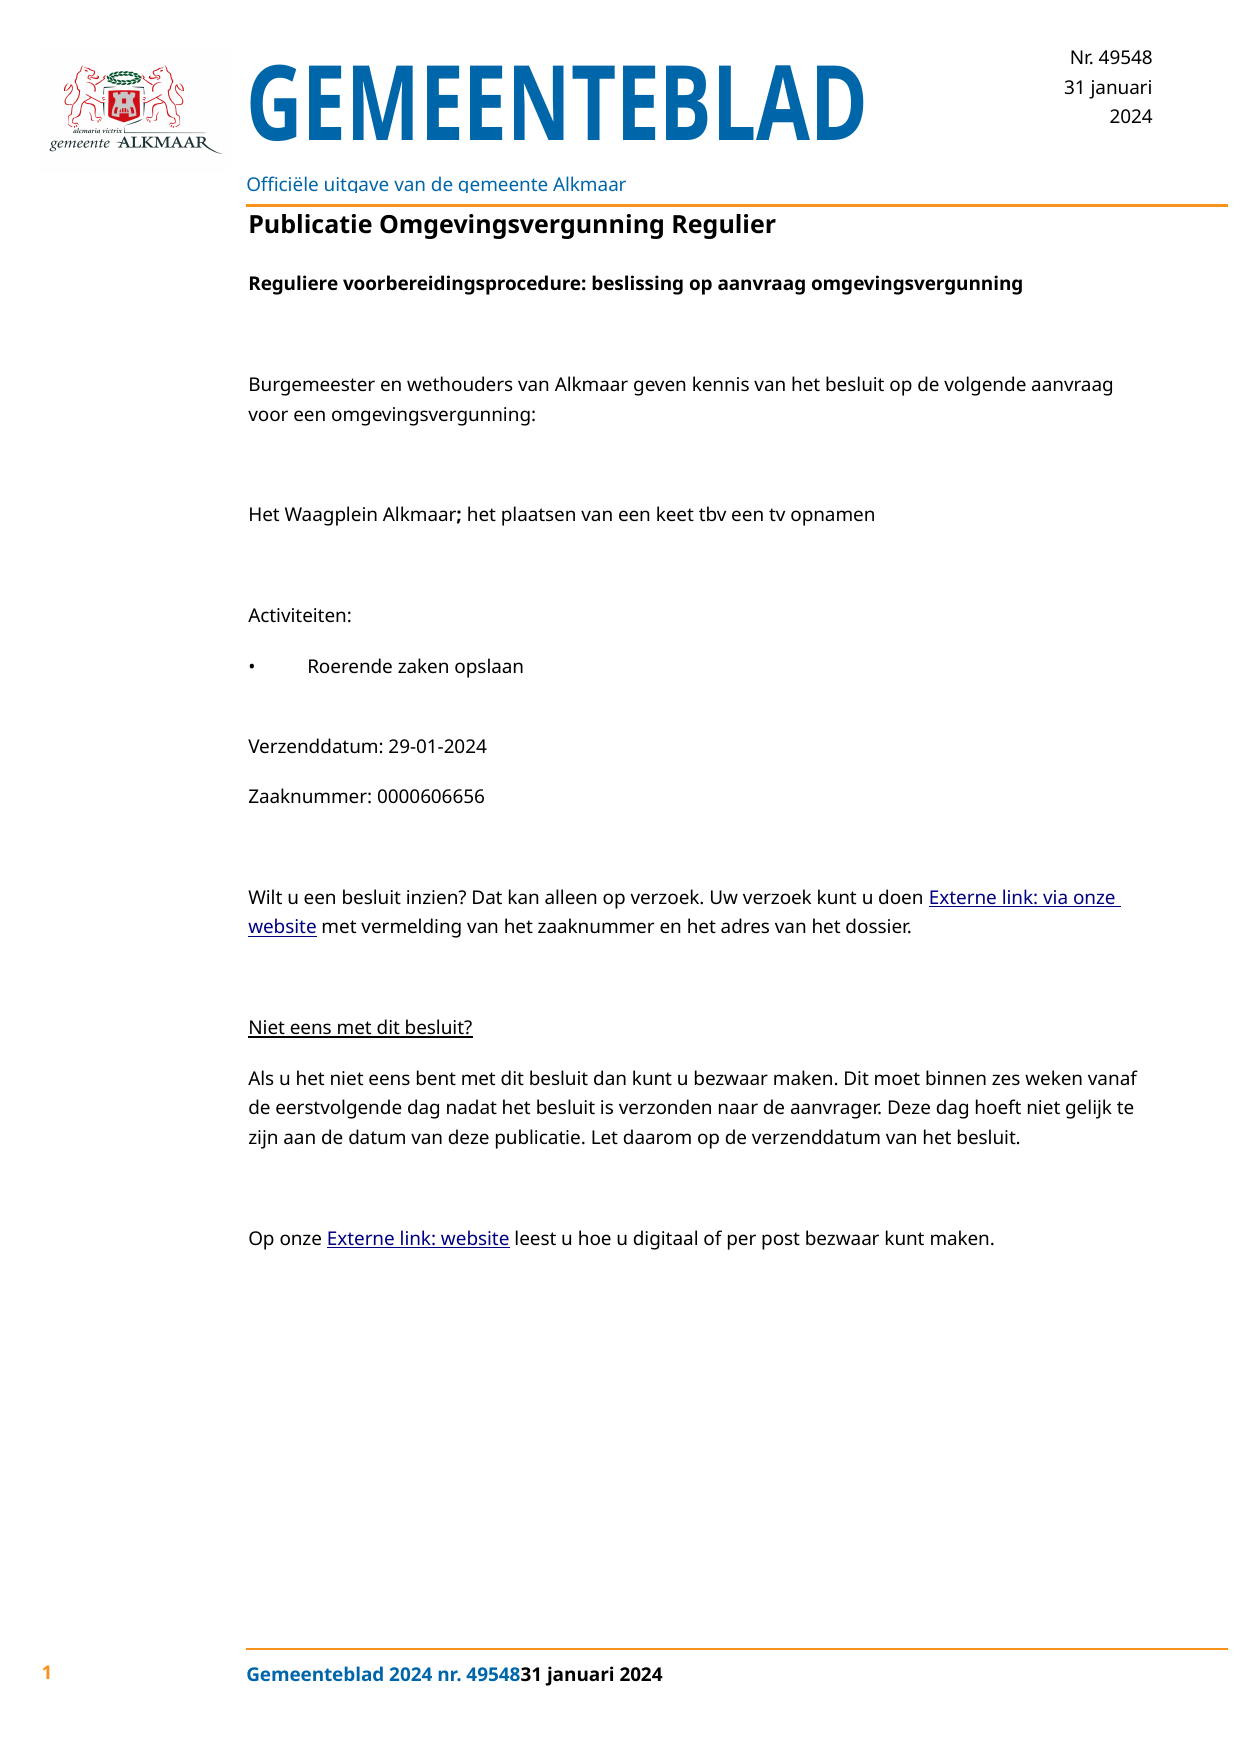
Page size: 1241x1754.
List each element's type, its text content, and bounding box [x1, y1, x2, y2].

text Het Waagplein Alkmaar; het plaatsen van een keet tbv een tv opnamen [248, 502, 1152, 527]
text Publicatie Omgevingsvergunning Regulier [248, 207, 1152, 241]
text Activiteiten: [248, 602, 1152, 628]
text Als u het niet eens bent met dit besluit dan kunt u bezwaar maken. Dit moet binnen zes weken vanaf de eerstvolgende dag nadat het besluit is verzonden naar de aanvrager. Deze dag hoeft niet gelijk te zijn aan de datum van deze publicatie. Let daarom op de verzenddatum van het besluit. [248, 1065, 1152, 1150]
text Niet eens met dit besluit? [248, 1014, 1152, 1040]
text Zaaknummer: 0000606656 [248, 783, 1152, 809]
text Wilt u een besluit inzien? Dat kan alleen op verzoek. Uw verzoek kunt u doen Externe link: via onze website met vermelding van het zaaknummer en het adres van het dossier. [248, 884, 1152, 939]
picture [41, 47, 231, 172]
text Burgemeester en wethouders van Alkmaar geven kennis van het besluit op de volgende aanvraag voor een omgevingsvergunning: [248, 371, 1152, 426]
list Roerende zaken opslaan [248, 653, 1152, 678]
text Reguliere voorbereidingsprocedure: beslissing op aanvraag omgevingsvergunning [248, 270, 1152, 296]
text Op onze Externe link: website leest u hoe u digitaal of per post bezwaar kunt maken. [248, 1225, 1152, 1251]
text Verzenddatum: 29-01-2024 [248, 733, 1152, 758]
